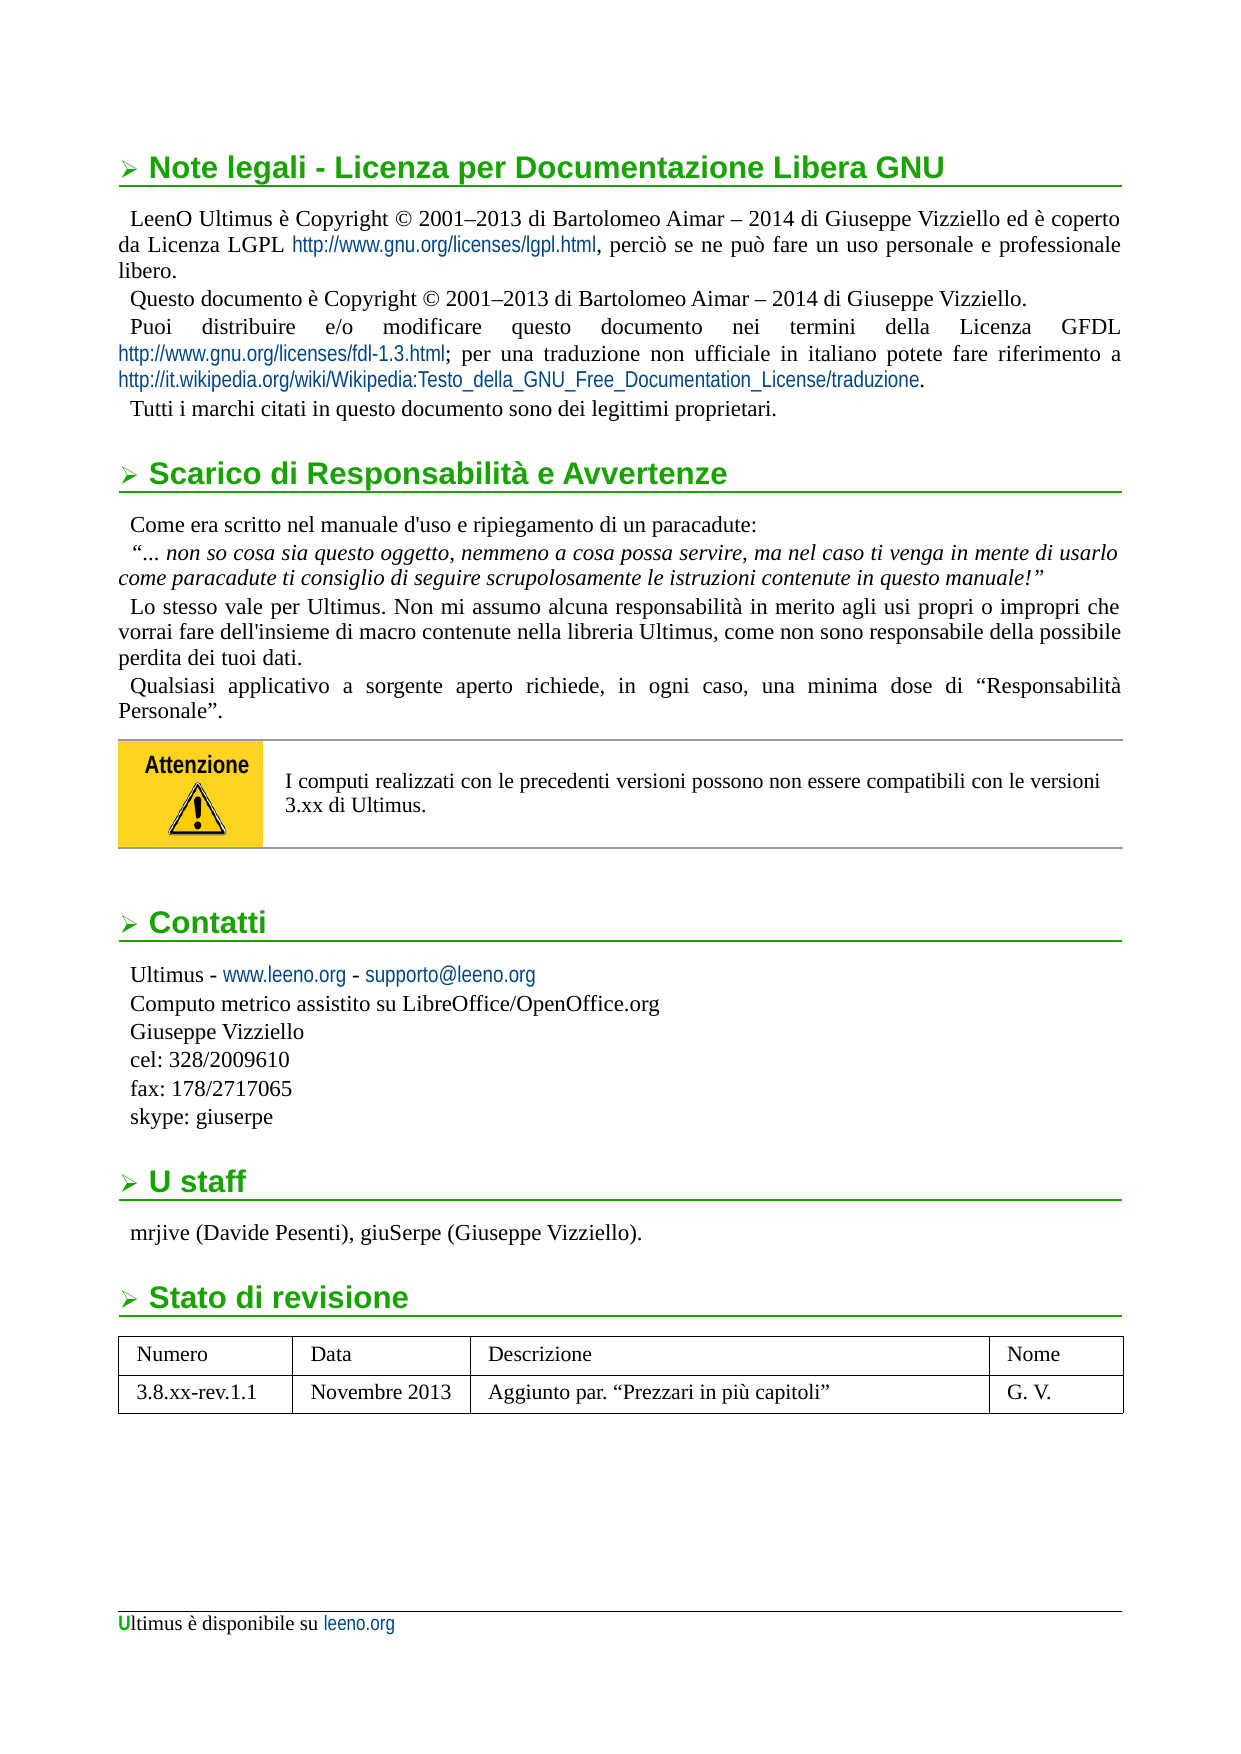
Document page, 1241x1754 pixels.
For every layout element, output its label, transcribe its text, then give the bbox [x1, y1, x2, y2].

text fax: 178/2717065 [118, 1076, 1122, 1101]
text Puoi distribuire e/o modificare questo documento nei termini della Licenza GFDL http://www.gnu.org/licenses/fdl-1.3.html; per una traduzione non ufficiale in italiano potete fare riferimento a http://it.wikipedia.org/wiki/Wikipedia:Testo_della_GNU_Free_Documentation_License/traduzione. [118, 314, 1122, 393]
subtitle Note legali - Licenza per Documentazione Libera GNU [119, 150, 1122, 185]
text Questo documento è Copyright © 2001–2013 di Bartolomeo Aimar – 2014 di Giuseppe Vizziello. [118, 286, 1122, 311]
table_cell G. V. [990, 1376, 1123, 1413]
text Ultimus - www.leeno.org - supporto@leeno.org [118, 961, 1122, 988]
table_header I computi realizzati con le precedenti versioni possono non essere compatibili con le versioni 3.xx di Ultimus. [264, 741, 1122, 847]
text Tutti i marchi citati in questo documento sono dei legittimi proprietari. [118, 396, 1122, 421]
text Come era scritto nel manuale d'uso e ripiegamento di un paracadute: [118, 512, 1122, 537]
text Giuseppe Vizziello [118, 1019, 1122, 1044]
text mrjive (Davide Pesenti), giuSerpe (Giuseppe Vizziello). [118, 1220, 1122, 1245]
table_header Descrizione [471, 1337, 989, 1374]
text Computo metrico assistito su LibreOffice/OpenOffice.org [118, 991, 1122, 1016]
picture [164, 778, 229, 839]
subtitle Scarico di Responsabilità e Avvertenze [119, 456, 1122, 491]
subtitle U staff [119, 1164, 1122, 1199]
table_header Attenzione [118, 741, 263, 847]
subtitle Stato di revisione [119, 1280, 1122, 1315]
table_header Numero [119, 1337, 292, 1374]
table_header Nome [990, 1337, 1123, 1374]
text Qualsiasi applicativo a sorgente aperto richiede, in ogni caso, una minima dose di “Responsabilità Personale”. [118, 673, 1122, 724]
table_cell Aggiunto par. “Prezzari in più capitoli” [471, 1376, 989, 1413]
text Lo stesso vale per Ultimus. Non mi assumo alcuna responsabilità in merito agli usi propri o impropri che vorrai fare dell'insieme di macro contenute nella libreria Ultimus, come non sono responsabile della possibile perdita dei tuoi dati. [118, 594, 1122, 670]
table_cell Novembre 2013 [293, 1376, 470, 1413]
text cel: 328/2009610 [118, 1047, 1122, 1073]
table_header Data [293, 1337, 470, 1374]
text LeenO Ultimus è Copyright © 2001–2013 di Bartolomeo Aimar – 2014 di Giuseppe Vizziello ed è coperto da Licenza LGPL http://www.gnu.org/licenses/lgpl.html, perciò se ne può fare un uso personale e professionale libero. [118, 206, 1122, 283]
text skype: giuserpe [118, 1104, 1122, 1129]
subtitle Contatti [119, 905, 1122, 940]
table_cell 3.8.xx-rev.1.1 [119, 1376, 292, 1413]
text “... non so cosa sia questo oggetto, nemmeno a cosa possa servire, ma nel caso ti venga in mente di usarlo come paracadute ti consiglio di seguire scrupolosamente le istruzioni contenute in questo manuale!” [118, 540, 1122, 591]
